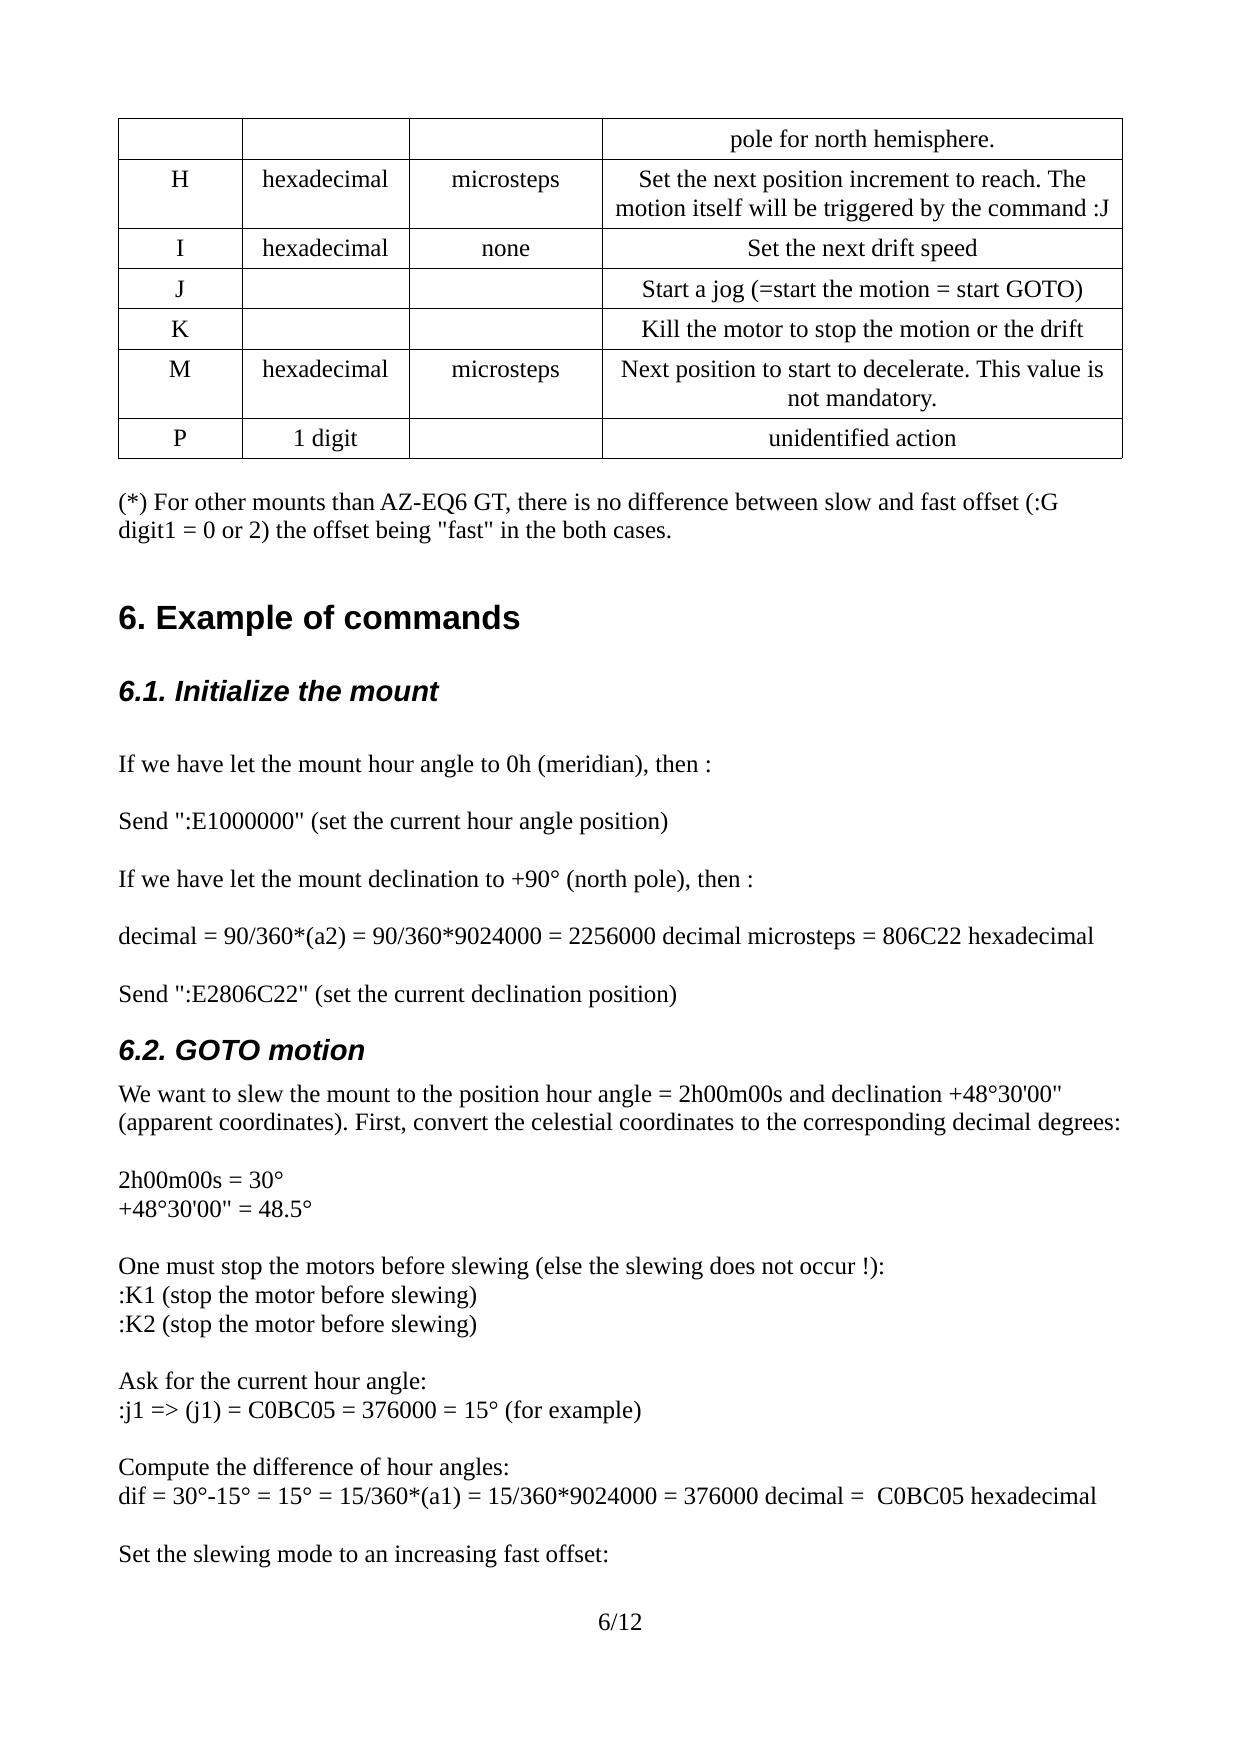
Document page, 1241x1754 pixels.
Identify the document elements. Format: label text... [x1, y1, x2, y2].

text If we have let the mount declination to +90° (north pole), then : [118, 864, 1122, 893]
text 2h00m00s = 30° [118, 1165, 1122, 1194]
table_cell Set the next drift speed [603, 229, 1122, 268]
table_cell Start a jog (=start the motion = start GOTO) [603, 269, 1122, 308]
table_cell hexadecimal [243, 160, 409, 227]
table_cell hexadecimal [243, 229, 409, 268]
table_cell H [119, 160, 242, 227]
table_cell P [119, 419, 242, 458]
table_cell [410, 309, 602, 348]
text :j1 => (j1) = C0BC05 = 376000 = 15° (for example) [118, 1395, 1122, 1424]
text If we have let the mount hour angle to 0h (meridian), then : [118, 749, 1122, 778]
table_cell microsteps [410, 350, 602, 417]
text :K2 (stop the motor before slewing) [118, 1309, 1122, 1337]
text Ask for the current hour angle: [118, 1366, 1122, 1395]
text One must stop the motors before slewing (else the slewing does not occur !): [118, 1251, 1122, 1280]
table_cell [119, 119, 242, 158]
table_cell unidentified action [603, 419, 1122, 458]
text Send ":E1000000" (set the current hour angle position) [118, 806, 1122, 835]
table_cell [243, 119, 409, 158]
table_cell J [119, 269, 242, 308]
table_cell [243, 309, 409, 348]
table_cell Set the next position increment to reach. The motion itself will be triggered by the command :J [603, 160, 1122, 227]
subtitle 6.1. Initialize the mount [118, 674, 1122, 708]
text :K1 (stop the motor before slewing) [118, 1280, 1122, 1309]
table_cell M [119, 350, 242, 417]
table_cell [410, 419, 602, 458]
text We want to slew the mount to the position hour angle = 2h00m00s and declination +48°30'00" (apparent coordinates). First, convert the celestial coordinates to the corresponding decimal degrees: [118, 1079, 1122, 1136]
text Set the slewing mode to an increasing fast offset: [118, 1539, 1122, 1567]
text Compute the difference of hour angles: [118, 1452, 1122, 1481]
table_cell Kill the motor to stop the motion or the drift [603, 309, 1122, 348]
text Send ":E2806C22" (set the current declination position) [118, 979, 1122, 1008]
table_cell microsteps [410, 160, 602, 227]
subtitle 6.2. GOTO motion [118, 1033, 1122, 1066]
table_cell none [410, 229, 602, 268]
table_cell K [119, 309, 242, 348]
text (*) For other mounts than AZ-EQ6 GT, there is no difference between slow and fast offset (:G digit1 = 0 or 2) the offset being "fast" in the both cases. [118, 487, 1122, 544]
table_cell Next position to start to decelerate. This value is not mandatory. [603, 350, 1122, 417]
table_cell [410, 269, 602, 308]
table_cell [410, 119, 602, 158]
table_cell 1 digit [243, 419, 409, 458]
table_cell [243, 269, 409, 308]
subtitle 6. Example of commands [118, 598, 1122, 637]
text +48°30'00" = 48.5° [118, 1194, 1122, 1222]
table_cell hexadecimal [243, 350, 409, 417]
table_cell pole for north hemisphere. [603, 119, 1122, 158]
table_cell I [119, 229, 242, 268]
text decimal = 90/360*(a2) = 90/360*9024000 = 2256000 decimal microsteps = 806C22 hexadecimal [118, 921, 1122, 950]
text dif = 30°-15° = 15° = 15/360*(a1) = 15/360*9024000 = 376000 decimal = C0BC05 hexadecimal [118, 1481, 1122, 1510]
